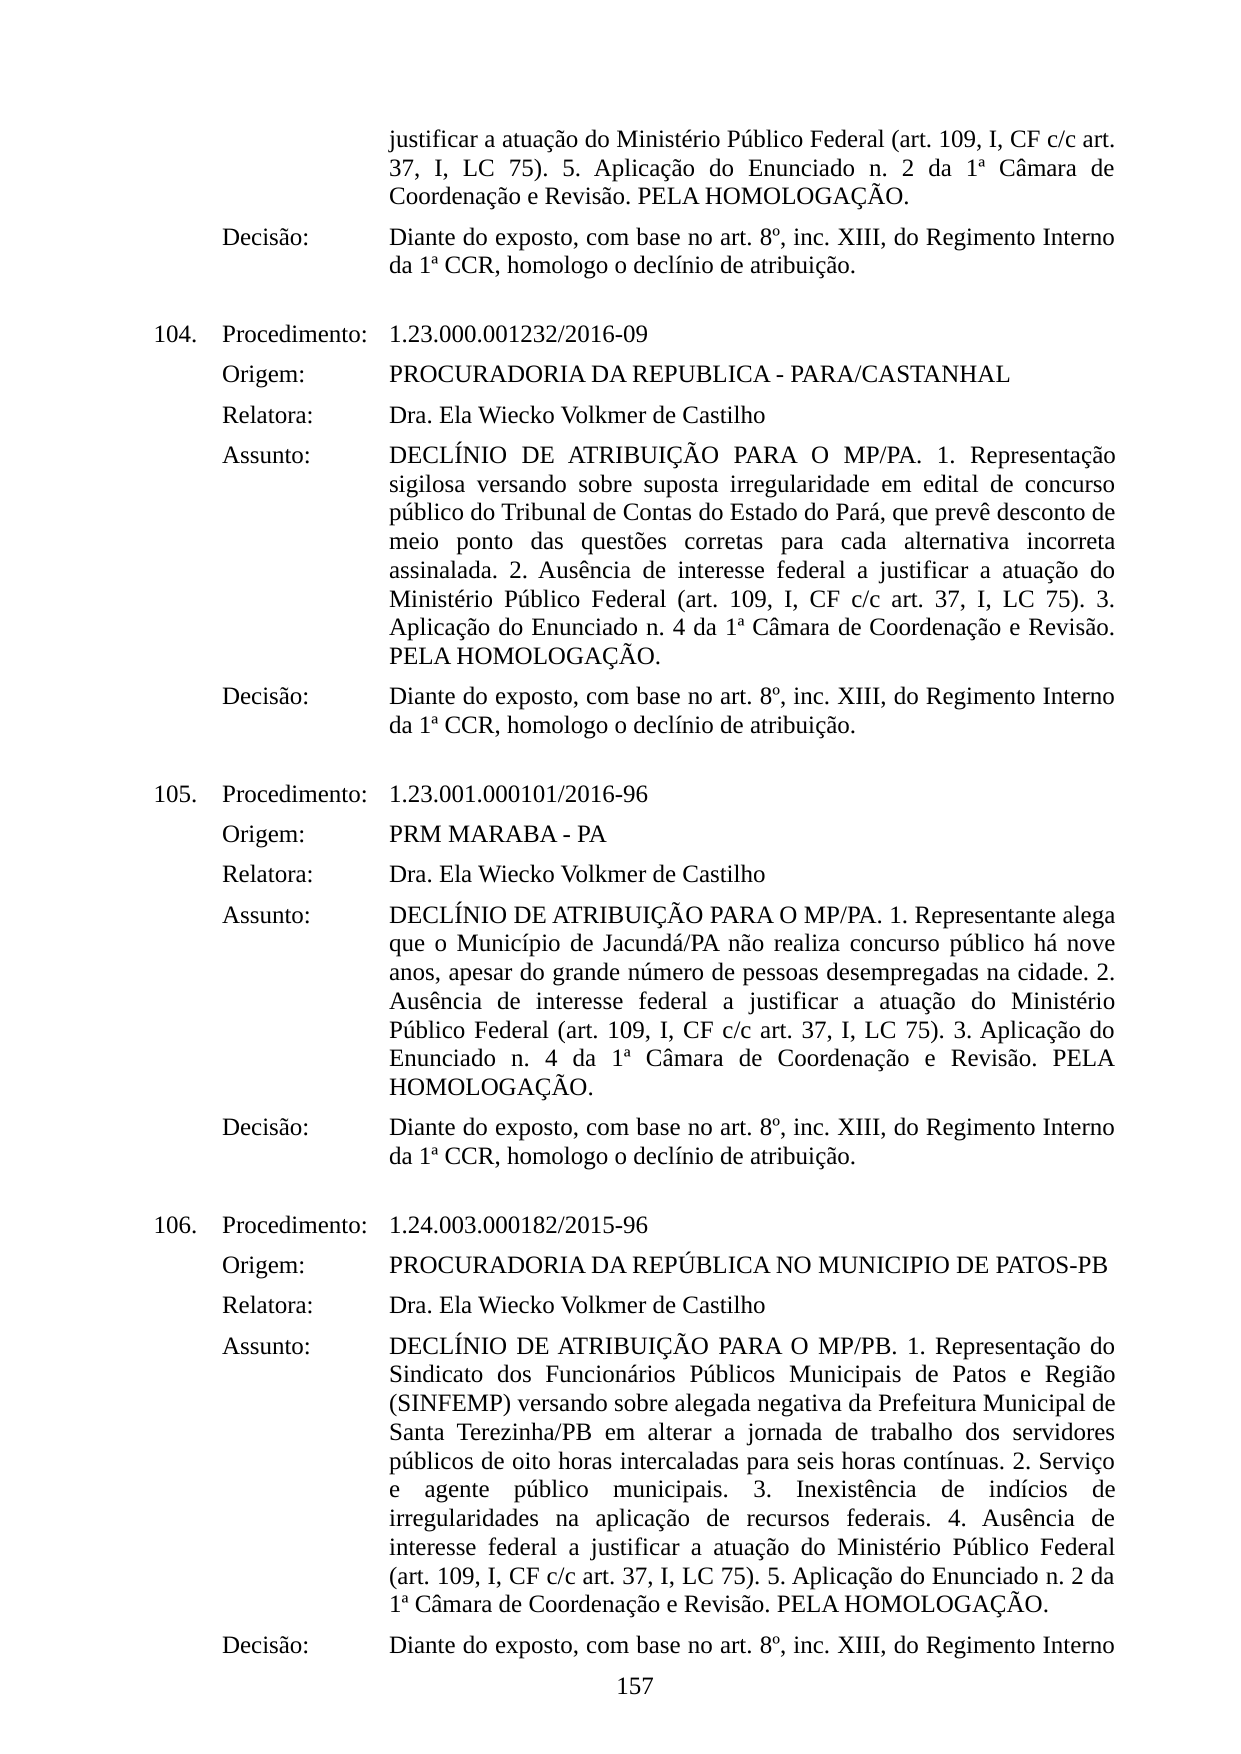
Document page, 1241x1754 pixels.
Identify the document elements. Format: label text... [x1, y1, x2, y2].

table_header 1.23.001.000101/2016-96 [383, 773, 1122, 813]
table_header Diante do exposto, com base no art. 8º, inc. XIII, do Regimento Interno [383, 1624, 1122, 1664]
table_cell Assunto: [216, 1325, 383, 1624]
table_cell PROCURADORIA DA REPUBLICA - PARA/CASTANHAL [383, 354, 1122, 394]
table_cell [148, 1285, 216, 1325]
table_cell Assunto: [216, 434, 383, 676]
table_header Decisão: [216, 1107, 383, 1176]
table_cell Dra. Ela Wiecko Volkmer de Castilho [383, 394, 1122, 434]
table_cell [148, 814, 216, 854]
table_cell DECLÍNIO DE ATRIBUIÇÃO PARA O MP/PA. 1. Representante alega que o Município de Jacundá/PA não realiza concurso público há nove anos, apesar do grande número de pessoas desempregadas na cidade. 2. Ausência de interesse federal a justificar a atuação do Ministério Público Federal (art. 109, I, CF c/c art. 37, I, LC 75). 3. Aplicação do Enunciado n. 4 da 1ª Câmara de Coordenação e Revisão. PELA HOMOLOGAÇÃO. [383, 894, 1122, 1107]
table_cell [216, 118, 383, 216]
table_header Diante do exposto, com base no art. 8º, inc. XIII, do Regimento Interno da 1ª CCR, homologo o declínio de atribuição. [383, 676, 1122, 744]
table_header Diante do exposto, com base no art. 8º, inc. XIII, do Regimento Interno da 1ª CCR, homologo o declínio de atribuição. [383, 216, 1122, 285]
table_cell PROCURADORIA DA REPÚBLICA NO MUNICIPIO DE PATOS-PB [383, 1245, 1122, 1285]
table_cell Relatora: [216, 394, 383, 434]
table_header Procedimento: [216, 314, 383, 354]
table_header 1.24.003.000182/2015-96 [383, 1204, 1122, 1244]
table_header 104. [148, 314, 216, 354]
table_header Diante do exposto, com base no art. 8º, inc. XIII, do Regimento Interno da 1ª CCR, homologo o declínio de atribuição. [383, 1107, 1122, 1176]
table_cell DECLÍNIO DE ATRIBUIÇÃO PARA O MP/PB. 1. Representação do Sindicato dos Funcionários Públicos Municipais de Patos e Região (SINFEMP) versando sobre alegada negativa da Prefeitura Municipal de Santa Terezinha/PB em alterar a jornada de trabalho dos servidores públicos de oito horas intercaladas para seis horas contínuas. 2. Serviço e agente público municipais. 3. Inexistência de indícios de irregularidades na aplicação de recursos federais. 4. Ausência de interesse federal a justificar a atuação do Ministério Público Federal (art. 109, I, CF c/c art. 37, I, LC 75). 5. Aplicação do Enunciado n. 2 da 1ª Câmara de Coordenação e Revisão. PELA HOMOLOGAÇÃO. [383, 1325, 1122, 1624]
table_header Procedimento: [216, 773, 383, 813]
table_header 1.23.000.001232/2016-09 [383, 314, 1122, 354]
table_header [148, 216, 216, 285]
table_cell [148, 894, 216, 1107]
table_cell Relatora: [216, 1285, 383, 1325]
table_cell Assunto: [216, 894, 383, 1107]
table_header 106. [148, 1204, 216, 1244]
table_cell [148, 434, 216, 676]
table_header [148, 1107, 216, 1176]
table_cell PRM MARABA - PA [383, 814, 1122, 854]
table_header Procedimento: [216, 1204, 383, 1244]
table_cell DECLÍNIO DE ATRIBUIÇÃO PARA O MP/PA. 1. Representação sigilosa versando sobre suposta irregularidade em edital de concurso público do Tribunal de Contas do Estado do Pará, que prevê desconto de meio ponto das questões corretas para cada alternativa incorreta assinalada. 2. Ausência de interesse federal a justificar a atuação do Ministério Público Federal (art. 109, I, CF c/c art. 37, I, LC 75). 3. Aplicação do Enunciado n. 4 da 1ª Câmara de Coordenação e Revisão. PELA HOMOLOGAÇÃO. [383, 434, 1122, 676]
table_header [148, 676, 216, 744]
table_header Decisão: [216, 216, 383, 285]
table_cell [148, 118, 216, 216]
table_cell Relatora: [216, 854, 383, 894]
table_cell justificar a atuação do Ministério Público Federal (art. 109, I, CF c/c art. 37, I, LC 75). 5. Aplicação do Enunciado n. 2 da 1ª Câmara de Coordenação e Revisão. PELA HOMOLOGAÇÃO. [383, 118, 1122, 216]
table_cell Dra. Ela Wiecko Volkmer de Castilho [383, 854, 1122, 894]
table_header Decisão: [216, 1624, 383, 1664]
table_cell Origem: [216, 814, 383, 854]
table_cell Origem: [216, 1245, 383, 1285]
table_cell [148, 1245, 216, 1285]
table_cell Origem: [216, 354, 383, 394]
table_cell [148, 854, 216, 894]
table_cell [148, 1325, 216, 1624]
table_cell [148, 354, 216, 394]
table_header Decisão: [216, 676, 383, 744]
table_header [148, 1624, 216, 1664]
table_header 105. [148, 773, 216, 813]
table_cell [148, 394, 216, 434]
table_cell Dra. Ela Wiecko Volkmer de Castilho [383, 1285, 1122, 1325]
